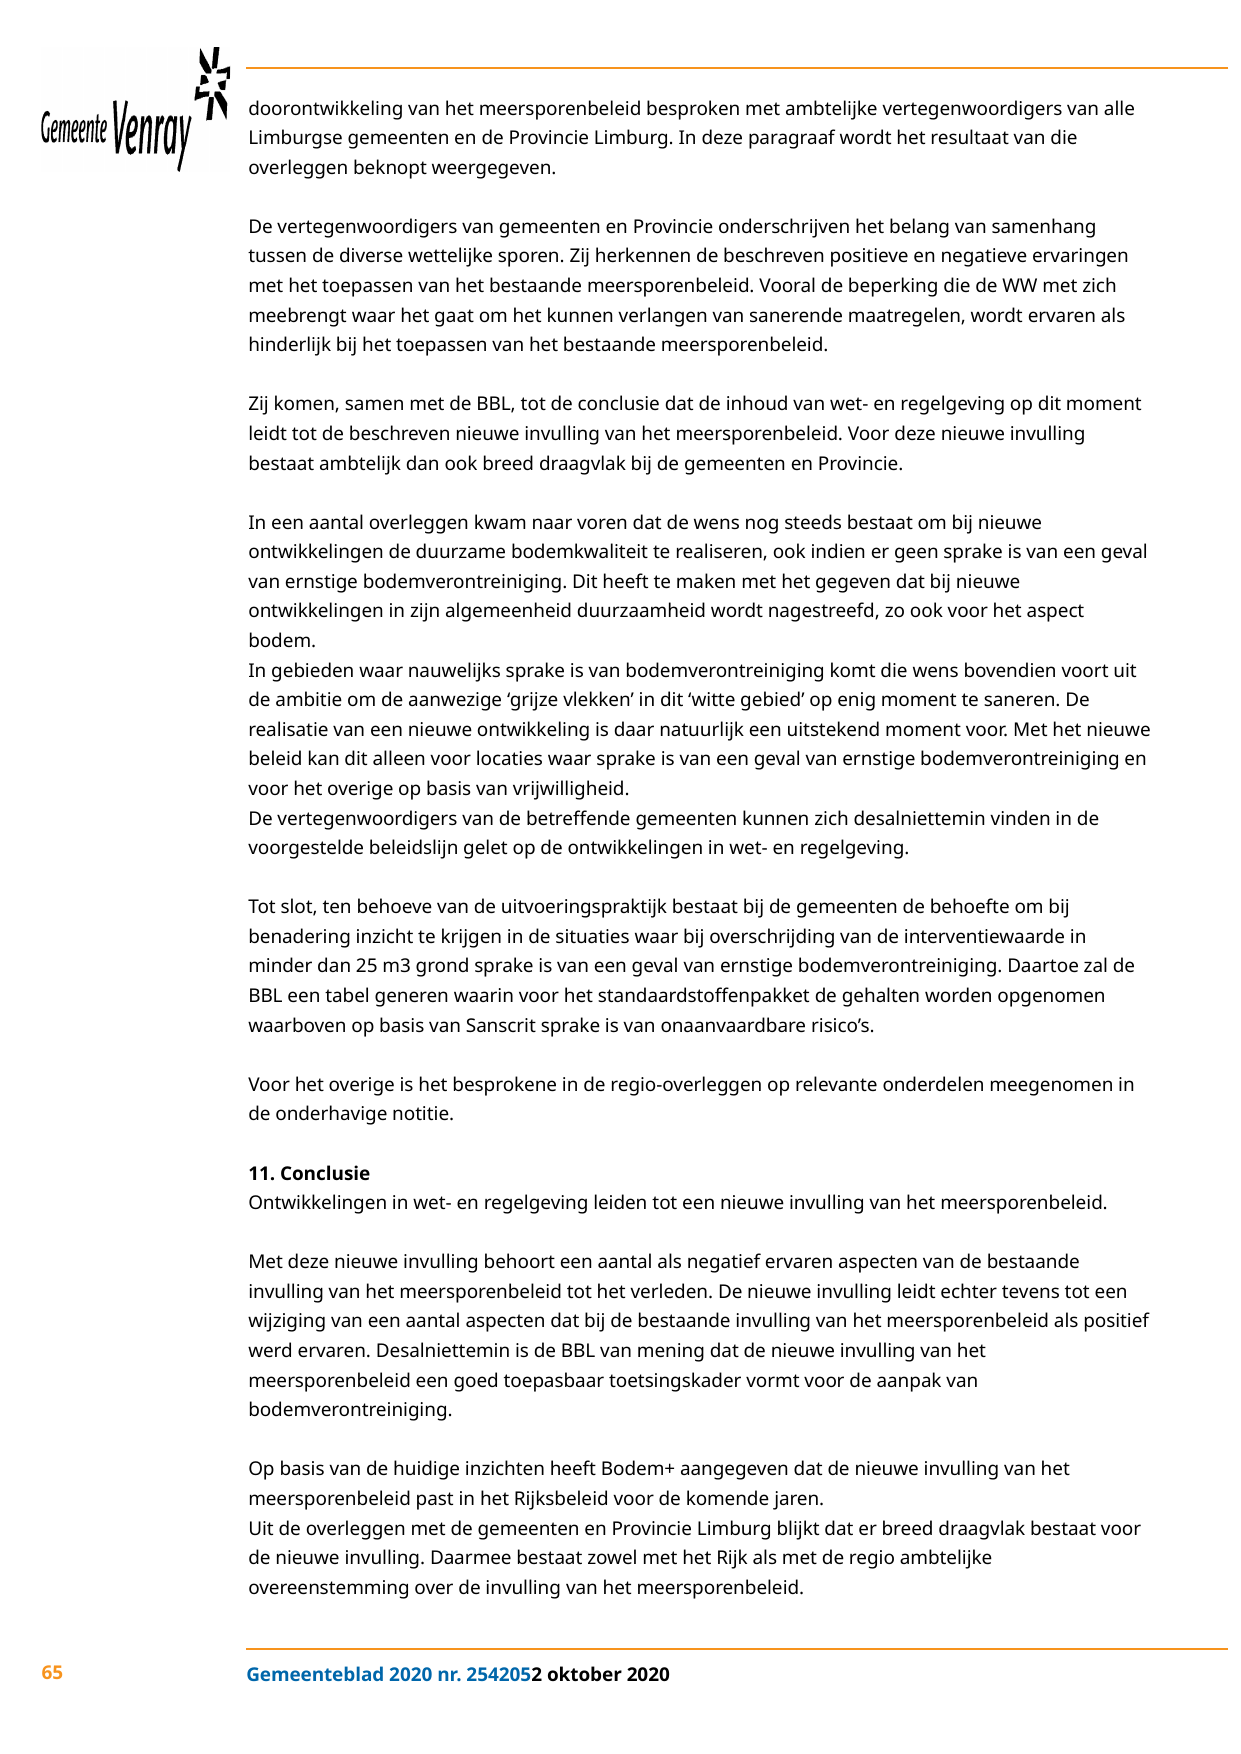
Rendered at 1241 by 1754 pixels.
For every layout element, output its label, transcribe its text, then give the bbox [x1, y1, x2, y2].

text 11. Conclusie [248, 1160, 1152, 1186]
text Met deze nieuwe invulling behoort een aantal als negatief ervaren aspecten van de bestaande invulling van het meersporenbeleid tot het verleden. De nieuwe invulling leidt echter tevens tot een wijziging van een aantal aspecten dat bij de bestaande invulling van het meersporenbeleid als positief werd ervaren. Desalniettemin is de BBL van mening dat de nieuwe invulling van het meersporenbeleid een goed toepasbaar toetsingskader vormt voor de aanpak van bodemverontreiniging. [248, 1248, 1152, 1422]
text Ontwikkelingen in wet- en regelgeving leiden tot een nieuwe invulling van het meersporenbeleid. [248, 1189, 1152, 1215]
text Uit de overleggen met de gemeenten en Provincie Limburg blijkt dat er breed draagvlak bestaat voor de nieuwe invulling. Daarmee bestaat zowel met het Rijk als met de regio ambtelijke overeenstemming over de invulling van het meersporenbeleid. [248, 1515, 1152, 1600]
text In gebieden waar nauwelijks sprake is van bodemverontreiniging komt die wens bovendien voort uit de ambitie om de aanwezige ‘grijze vlekken’ in dit ‘witte gebied’ op enig moment te saneren. De realisatie van een nieuwe ontwikkeling is daar natuurlijk een uitstekend moment voor. Met het nieuwe beleid kan dit alleen voor locaties waar sprake is van een geval van ernstige bodemverontreiniging en voor het overige op basis van vrijwilligheid. [248, 657, 1152, 801]
text Tot slot, ten behoeve van de uitvoeringspraktijk bestaat bij de gemeenten de behoefte om bij benadering inzicht te krijgen in de situaties waar bij overschrijding van de interventiewaarde in minder dan 25 m3 grond sprake is van een geval van ernstige bodemverontreiniging. Daartoe zal de BBL een tabel generen waarin voor het standaardstoffenpakket de gehalten worden opgenomen waarboven op basis van Sanscrit sprake is van onaanvaardbare risico’s. [248, 893, 1152, 1038]
text Op basis van de huidige inzichten heeft Bodem+ aangegeven dat de nieuwe invulling van het meersporenbeleid past in het Rijksbeleid voor de komende jaren. [248, 1456, 1152, 1511]
text Voor het overige is het besprokene in de regio-overleggen op relevante onderdelen meegenomen in de onderhavige notitie. [248, 1071, 1152, 1126]
text De vertegenwoordigers van gemeenten en Provincie onderschrijven het belang van samenhang tussen de diverse wettelijke sporen. Zij herkennen de beschreven positieve en negatieve ervaringen met het toepassen van het bestaande meersporenbeleid. Vooral de beperking die de WW met zich meebrengt waar het gaat om het kunnen verlangen van sanerende maatregelen, wordt ervaren als hinderlijk bij het toepassen van het bestaande meersporenbeleid. [248, 213, 1152, 357]
picture [41, 47, 231, 172]
text De vertegenwoordigers van de betreffende gemeenten kunnen zich desalniettemin vinden in de voorgestelde beleidslijn gelet op de ontwikkelingen in wet- en regelgeving. [248, 805, 1152, 860]
text doorontwikkeling van het meersporenbeleid besproken met ambtelijke vertegenwoordigers van alle Limburgse gemeenten en de Provincie Limburg. In deze paragraaf wordt het resultaat van die overleggen beknopt weergegeven. [248, 95, 1152, 180]
text In een aantal overleggen kwam naar voren dat de wens nog steeds bestaat om bij nieuwe ontwikkelingen de duurzame bodemkwaliteit te realiseren, ook indien er geen sprake is van een geval van ernstige bodemverontreiniging. Dit heeft te maken met het gegeven dat bij nieuwe ontwikkelingen in zijn algemeenheid duurzaamheid wordt nagestreefd, zo ook voor het aspect bodem. [248, 509, 1152, 653]
text Zij komen, samen met de BBL, tot de conclusie dat de inhoud van wet- en regelgeving op dit moment leidt tot de beschreven nieuwe invulling van het meersporenbeleid. Voor deze nieuwe invulling bestaat ambtelijk dan ook breed draagvlak bij de gemeenten en Provincie. [248, 391, 1152, 476]
